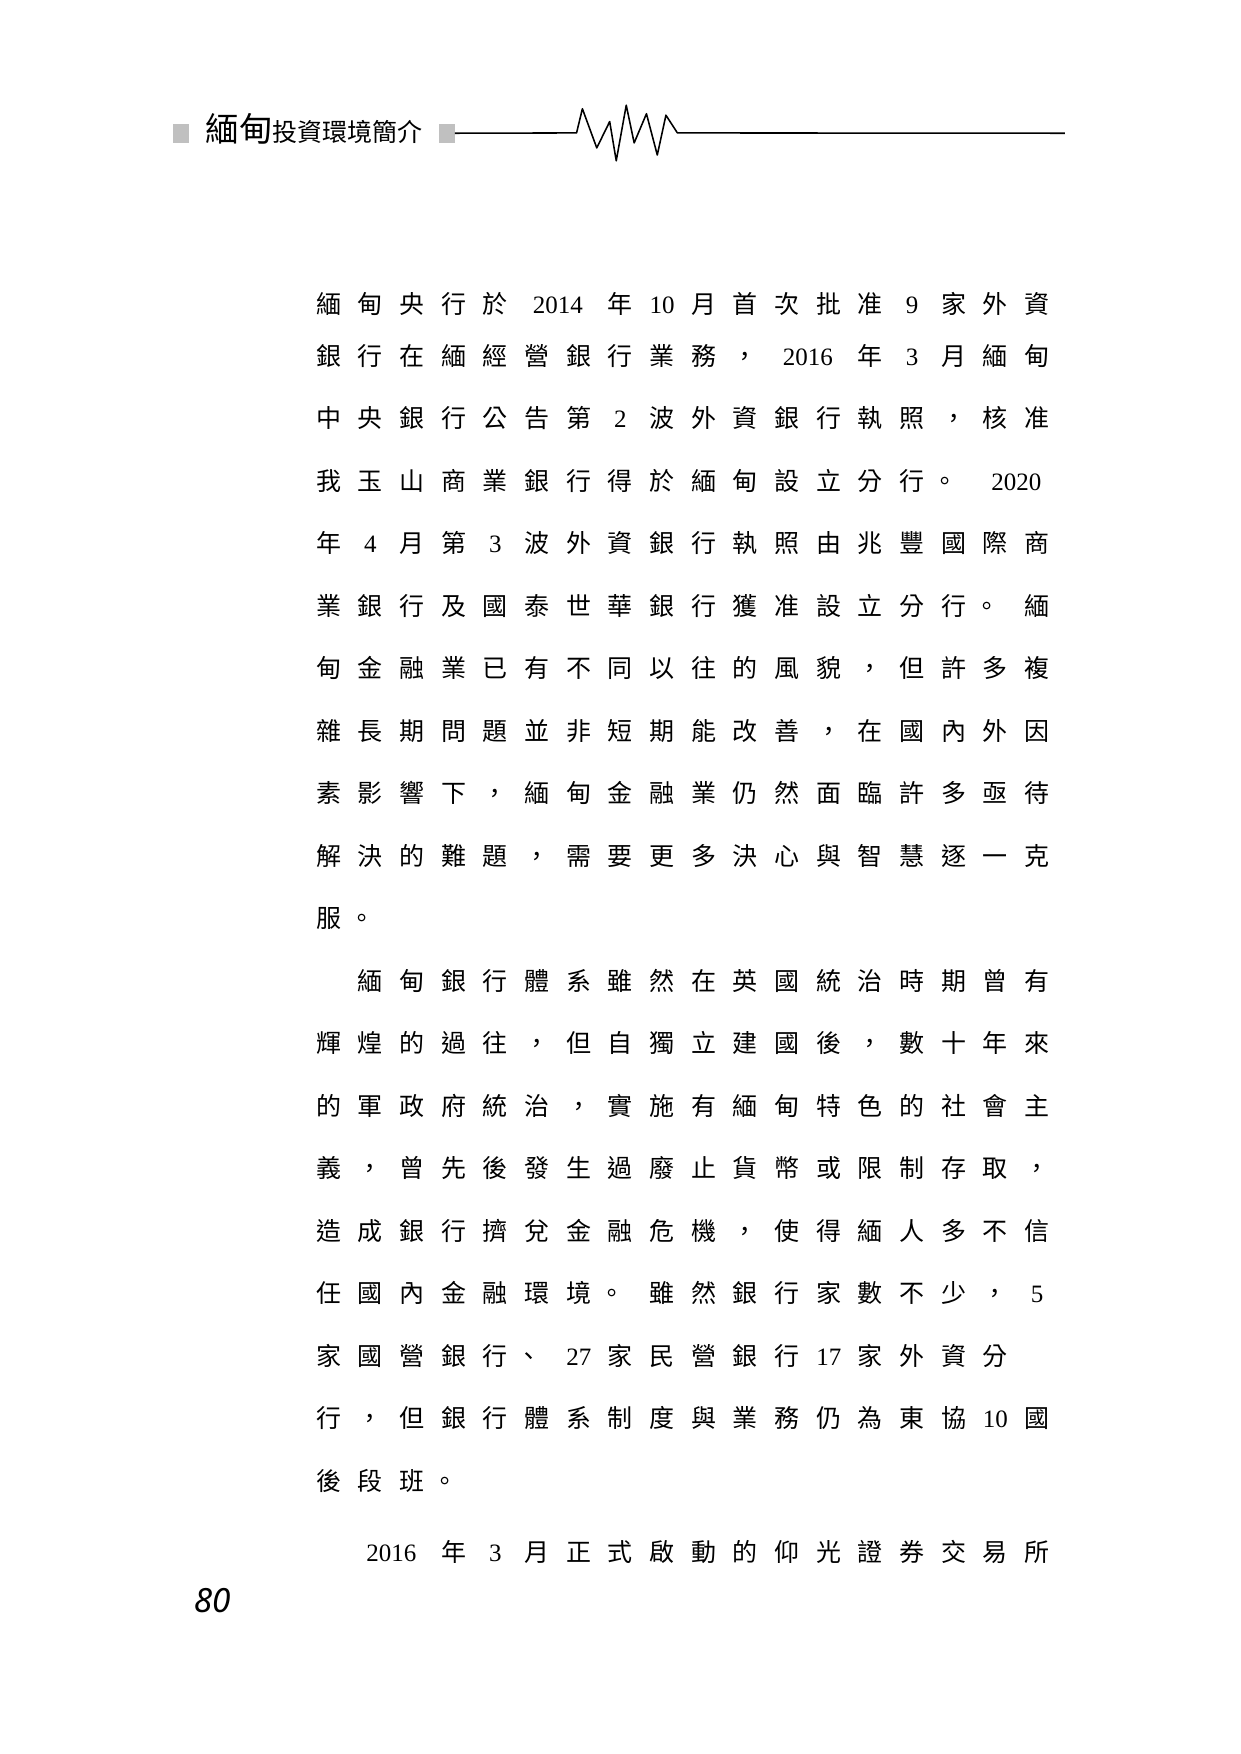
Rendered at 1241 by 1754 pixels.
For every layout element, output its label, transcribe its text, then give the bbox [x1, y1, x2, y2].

text 2016年3月正式啟動的仰光證券交易所 [281, 1500, 1058, 1563]
text 緬甸銀行體系雖然在英國統治時期曾有輝煌的過往，但自獨立建國後，數十年來的軍政府統治，實施有緬甸特色的社會主義，曾先後發生過廢止貨幣或限制存取，造成銀行擠兌金融危機，使得緬人多不信任國內金融環境。雖然銀行家數不少，5家國營銀行、27家民營銀行17家外資分行，但銀行體系制度與業務仍為東協10國後段班。 [281, 938, 1058, 1500]
text 緬甸央行於2014年10月首次批准9家外資銀行在緬經營銀行業務，2016年3月緬甸中央銀行公告第2波外資銀行執照，核准我玉山商業銀行得於緬甸設立分行。2020年4月第3波外資銀行執照由兆豐國際商業銀行及國泰世華銀行獲准設立分行。緬甸金融業已有不同以往的風貌，但許多複雜長期問題並非短期能改善，在國內外因素影響下，緬甸金融業仍然面臨許多亟待解決的難題，需要更多決心與智慧逐一克服。 [281, 250, 1058, 938]
